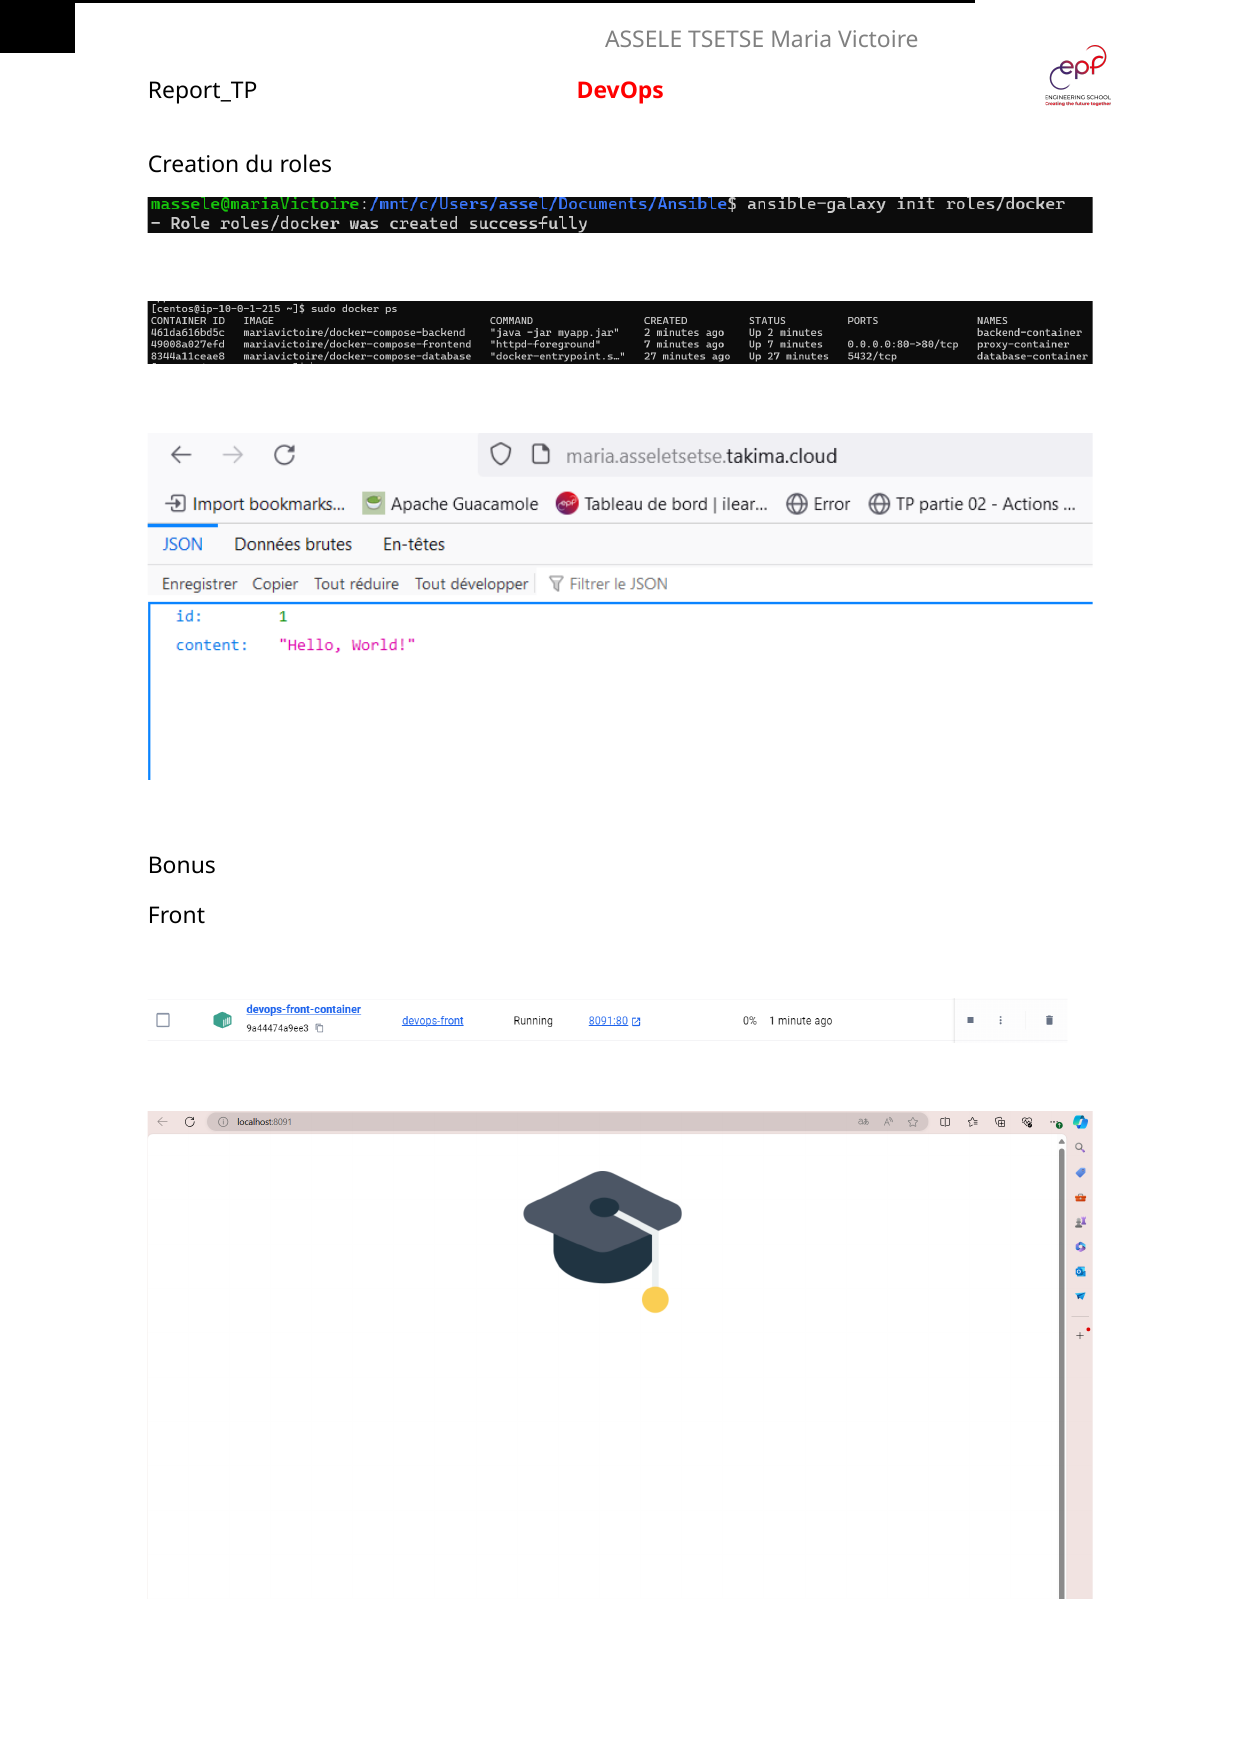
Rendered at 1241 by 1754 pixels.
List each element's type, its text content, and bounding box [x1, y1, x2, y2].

text Front [148, 899, 1093, 930]
text Creation du roles [148, 148, 1093, 179]
text Bonus [148, 849, 1093, 880]
